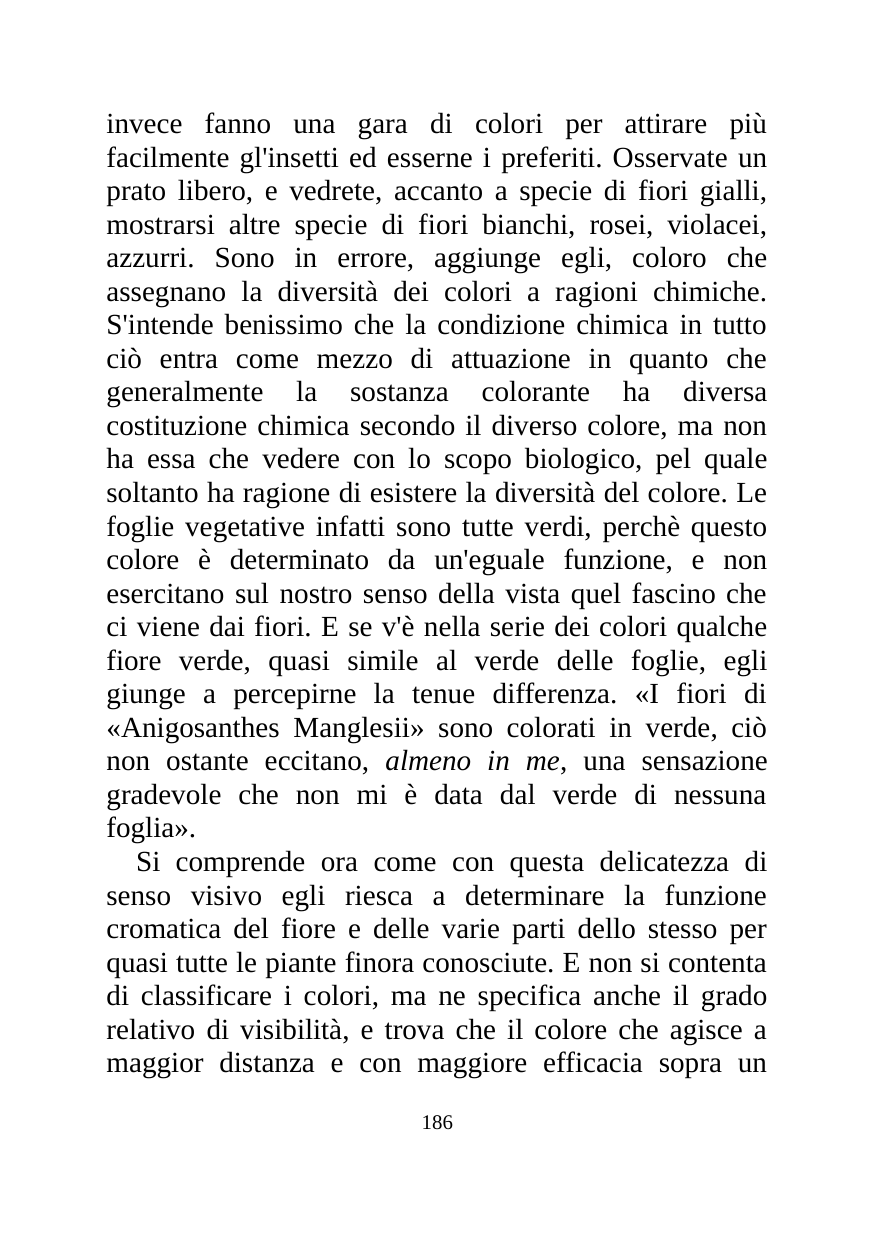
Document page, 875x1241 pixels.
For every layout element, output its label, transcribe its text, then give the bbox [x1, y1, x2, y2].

text invece fanno una gara di colori per attirare più facilmente gl'insetti ed esserne i preferiti. Osservate un prato libero, e vedrete, accanto a specie di fiori gialli, mostrarsi altre specie di fiori bianchi, rosei, violacei, azzurri. Sono in errore, aggiunge egli, coloro che assegnano la diversità dei colori a ragioni chimiche. S'intende benissimo che la condizione chimica in tutto ciò entra come mezzo di attuazione in quanto che generalmente la sostanza colorante ha diversa costituzione chimica secondo il diverso colore, ma non ha essa che vedere con lo scopo biologico, pel quale soltanto ha ragione di esistere la diversità del colore. Le foglie vegetative infatti sono tutte verdi, perchè questo colore è determinato da un'eguale funzione, e non esercitano sul nostro senso della vista quel fascino che ci viene dai fiori. E se v'è nella serie dei colori qualche fiore verde, quasi simile al verde delle foglie, egli giunge a percepirne la tenue differenza. «I fiori di «Anigosanthes Manglesii» sono colorati in verde, ciò non ostante eccitano, almeno in me, una sensazione gradevole che non mi è data dal verde di nessuna foglia». [106, 106, 768, 844]
text Si comprende ora come con questa delicatezza di senso visivo egli riesca a determinare la funzione cromatica del fiore e delle varie parti dello stesso per quasi tutte le piante finora conosciute. E non si contenta di classificare i colori, ma ne specifica anche il grado relativo di visibilità, e trova che il colore che agisce a maggior distanza e con maggiore efficacia sopra un [106, 844, 768, 1079]
